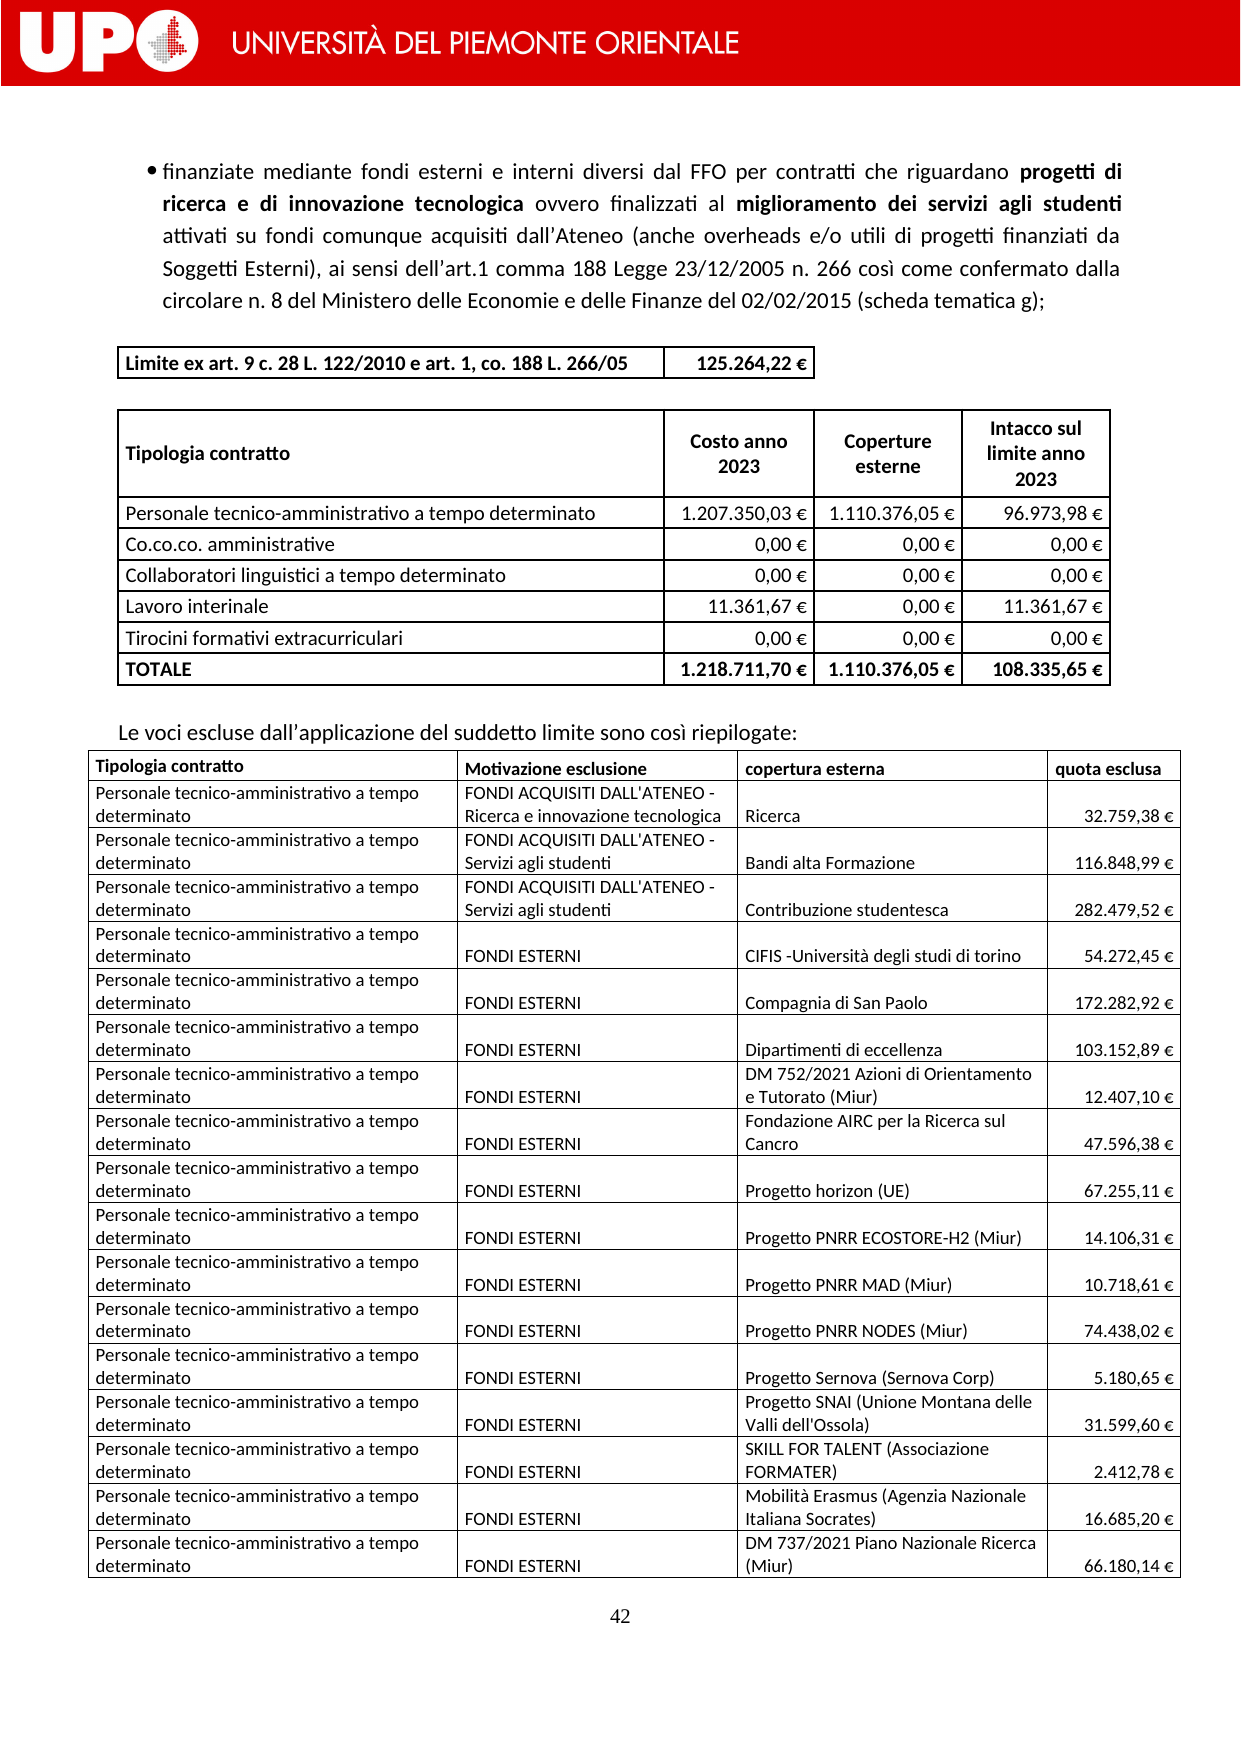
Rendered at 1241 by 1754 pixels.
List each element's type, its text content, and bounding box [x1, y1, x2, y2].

table_cell [664, 379, 814, 408]
table_cell DM 752/2021 Azioni di Orientamento e Tutorato (Miur) [738, 1062, 1047, 1108]
table_cell Personale tecnico-amministrativo a tempo determinato [89, 1390, 457, 1436]
table_cell Personale tecnico-amministrativo a tempo determinato [89, 1297, 457, 1342]
table_cell 0,00 € [665, 561, 813, 590]
table_cell 0,00 € [665, 623, 813, 652]
table_cell 32.759,38 € [1048, 781, 1180, 827]
table_cell 54.272,45 € [1048, 922, 1180, 967]
table_cell 103.152,89 € [1048, 1015, 1180, 1061]
table_cell Dipartimenti di eccellenza [738, 1015, 1047, 1061]
table_cell FONDI ESTERNI [458, 1484, 737, 1530]
table_cell 0,00 € [963, 623, 1109, 652]
table_cell Collaboratori linguistici a tempo determinato [119, 561, 663, 590]
table_cell 1.218.711,70 € [665, 654, 813, 683]
table_cell 0,00 € [665, 529, 813, 558]
table_cell FONDI ESTERNI [458, 1156, 737, 1202]
table_cell SKILL FOR TALENT (Associazione FORMATER) [738, 1437, 1047, 1483]
table_cell 0,00 € [815, 561, 961, 590]
table_cell 11.361,67 € [665, 592, 813, 621]
table_cell 0,00 € [815, 592, 961, 621]
table_cell 74.438,02 € [1048, 1297, 1180, 1342]
table_cell Tirocini formativi extracurriculari [119, 623, 663, 652]
table_cell 5.180,65 € [1048, 1344, 1180, 1389]
table_cell 2.412,78 € [1048, 1437, 1180, 1483]
table_cell CIFIS -Università degli studi di torino [738, 922, 1047, 967]
table_cell Personale tecnico-amministrativo a tempo determinato [89, 1109, 457, 1155]
table_cell Personale tecnico-amministrativo a tempo determinato [89, 875, 457, 921]
table_header [815, 346, 962, 377]
table_cell Personale tecnico-amministrativo a tempo determinato [89, 1062, 457, 1108]
table_cell Personale tecnico-amministrativo a tempo determinato [89, 828, 457, 874]
table_cell FONDI ESTERNI [458, 922, 737, 967]
table_cell 0,00 € [815, 623, 961, 652]
table_cell Personale tecnico-amministrativo a tempo determinato [89, 922, 457, 967]
table_cell Personale tecnico-amministrativo a tempo determinato [89, 1531, 457, 1577]
table_cell Personale tecnico-amministrativo a tempo determinato [89, 1156, 457, 1202]
table_cell 1.207.350,03 € [665, 498, 813, 527]
table_cell Personale tecnico-amministrativo a tempo determinato [89, 1484, 457, 1530]
table_cell Compagnia di San Paolo [738, 969, 1047, 1014]
table_cell Progetto PNRR MAD (Miur) [738, 1250, 1047, 1296]
table_cell 31.599,60 € [1048, 1390, 1180, 1436]
table_cell 47.596,38 € [1048, 1109, 1180, 1155]
table_cell 11.361,67 € [963, 592, 1109, 621]
table_cell DM 737/2021 Piano Nazionale Ricerca (Miur) [738, 1531, 1047, 1577]
table_cell Personale tecnico-amministrativo a tempo determinato [89, 1203, 457, 1249]
table_cell Personale tecnico-amministrativo a tempo determinato [89, 969, 457, 1014]
table_cell [118, 379, 664, 408]
table_cell Progetto PNRR ECOSTORE-H2 (Miur) [738, 1203, 1047, 1249]
table_cell 108.335,65 € [963, 654, 1109, 683]
table_cell Lavoro interinale [119, 592, 663, 621]
table_cell Progetto Sernova (Sernova Corp) [738, 1344, 1047, 1389]
table_cell 67.255,11 € [1048, 1156, 1180, 1202]
table_header [962, 346, 1110, 377]
table_cell 0,00 € [815, 529, 961, 558]
table_cell FONDI ESTERNI [458, 1531, 737, 1577]
table_cell 116.848,99 € [1048, 828, 1180, 874]
table_cell FONDI ESTERNI [458, 1250, 737, 1296]
table_cell Bandi alta Formazione [738, 828, 1047, 874]
table_cell Intacco sul limite anno 2023 [963, 411, 1109, 496]
table_cell FONDI ESTERNI [458, 1297, 737, 1342]
table_cell 0,00 € [963, 561, 1109, 590]
table_cell Contribuzione studentesca [738, 875, 1047, 921]
table_cell 0,00 € [963, 529, 1109, 558]
table_cell 16.685,20 € [1048, 1484, 1180, 1530]
table_cell FONDI ESTERNI [458, 1203, 737, 1249]
table_cell FONDI ESTERNI [458, 1062, 737, 1108]
table_cell FONDI ACQUISITI DALL'ATENEO - Servizi agli studenti [458, 828, 737, 874]
table_cell 282.479,52 € [1048, 875, 1180, 921]
table_cell FONDI ESTERNI [458, 969, 737, 1014]
table_cell Personale tecnico-amministrativo a tempo determinato [89, 1250, 457, 1296]
table_cell Progetto SNAI (Unione Montana delle Valli dell'Ossola) [738, 1390, 1047, 1436]
table_cell Progetto PNRR NODES (Miur) [738, 1297, 1047, 1342]
table_cell FONDI ACQUISITI DALL'ATENEO - Ricerca e innovazione tecnologica [458, 781, 737, 827]
table_header 125.264,22 € [665, 348, 813, 377]
table_cell Coperture esterne [815, 411, 961, 496]
table_cell Costo anno 2023 [665, 411, 813, 496]
table_header copertura esterna [738, 751, 1047, 780]
table_cell Personale tecnico-amministrativo a tempo determinato [89, 1015, 457, 1061]
table_cell [814, 377, 962, 408]
table_cell 96.973,98 € [963, 498, 1109, 527]
table_cell Tipologia contratto [119, 411, 663, 496]
table_cell 10.718,61 € [1048, 1250, 1180, 1296]
table_header Tipologia contratto [89, 751, 457, 780]
table_cell Mobilità Erasmus (Agenzia Nazionale Italiana Socrates) [738, 1484, 1047, 1530]
table_cell FONDI ESTERNI [458, 1390, 737, 1436]
table_cell FONDI ESTERNI [458, 1437, 737, 1483]
table_header Motivazione esclusione [458, 751, 737, 780]
table_cell 172.282,92 € [1048, 969, 1180, 1014]
table_header quota esclusa [1048, 751, 1180, 780]
table_cell 66.180,14 € [1048, 1531, 1180, 1577]
table_cell Fondazione AIRC per la Ricerca sul Cancro [738, 1109, 1047, 1155]
table_cell Progetto horizon (UE) [738, 1156, 1047, 1202]
table_cell Personale tecnico-amministrativo a tempo determinato [89, 1344, 457, 1389]
table_cell Ricerca [738, 781, 1047, 827]
table_cell TOTALE [119, 654, 663, 683]
table_cell 14.106,31 € [1048, 1203, 1180, 1249]
table_cell Personale tecnico-amministrativo a tempo determinato [89, 1437, 457, 1483]
table_cell [962, 377, 1110, 408]
table_cell FONDI ACQUISITI DALL'ATENEO - Servizi agli studenti [458, 875, 737, 921]
table_cell FONDI ESTERNI [458, 1344, 737, 1389]
list finanziate mediante fondi esterni e interni diversi dal FFO per contratti che riguardano progetti di ricerca e di innovazione tecnologica ovvero finalizzati al miglioramento dei servizi agli studenti attivati su fondi comunque acquisiti dall’Ateneo (anche overheads e/o utili di progetti finanziati da Soggetti Esterni), ai sensi dell’art.1 comma 188 Legge 23/12/2005 n. 266 così come confermato dalla circolare n. 8 del Ministero delle Economie e delle Finanze del 02/02/2015 (scheda tematica g); [148, 157, 1122, 314]
table_header Limite ex art. 9 c. 28 L. 122/2010 e art. 1, co. 188 L. 266/05 [119, 348, 663, 377]
table_cell 12.407,10 € [1048, 1062, 1180, 1108]
table_cell Personale tecnico-amministrativo a tempo determinato [89, 781, 457, 827]
table_cell FONDI ESTERNI [458, 1015, 737, 1061]
table_cell Personale tecnico-amministrativo a tempo determinato [119, 498, 663, 527]
table_cell 1.110.376,05 € [815, 654, 961, 683]
table_cell Co.co.co. amministrative [119, 529, 663, 558]
text Le voci escluse dall’applicazione del suddetto limite sono così riepilogate: [118, 718, 1122, 746]
table_cell FONDI ESTERNI [458, 1109, 737, 1155]
table_cell 1.110.376,05 € [815, 498, 961, 527]
